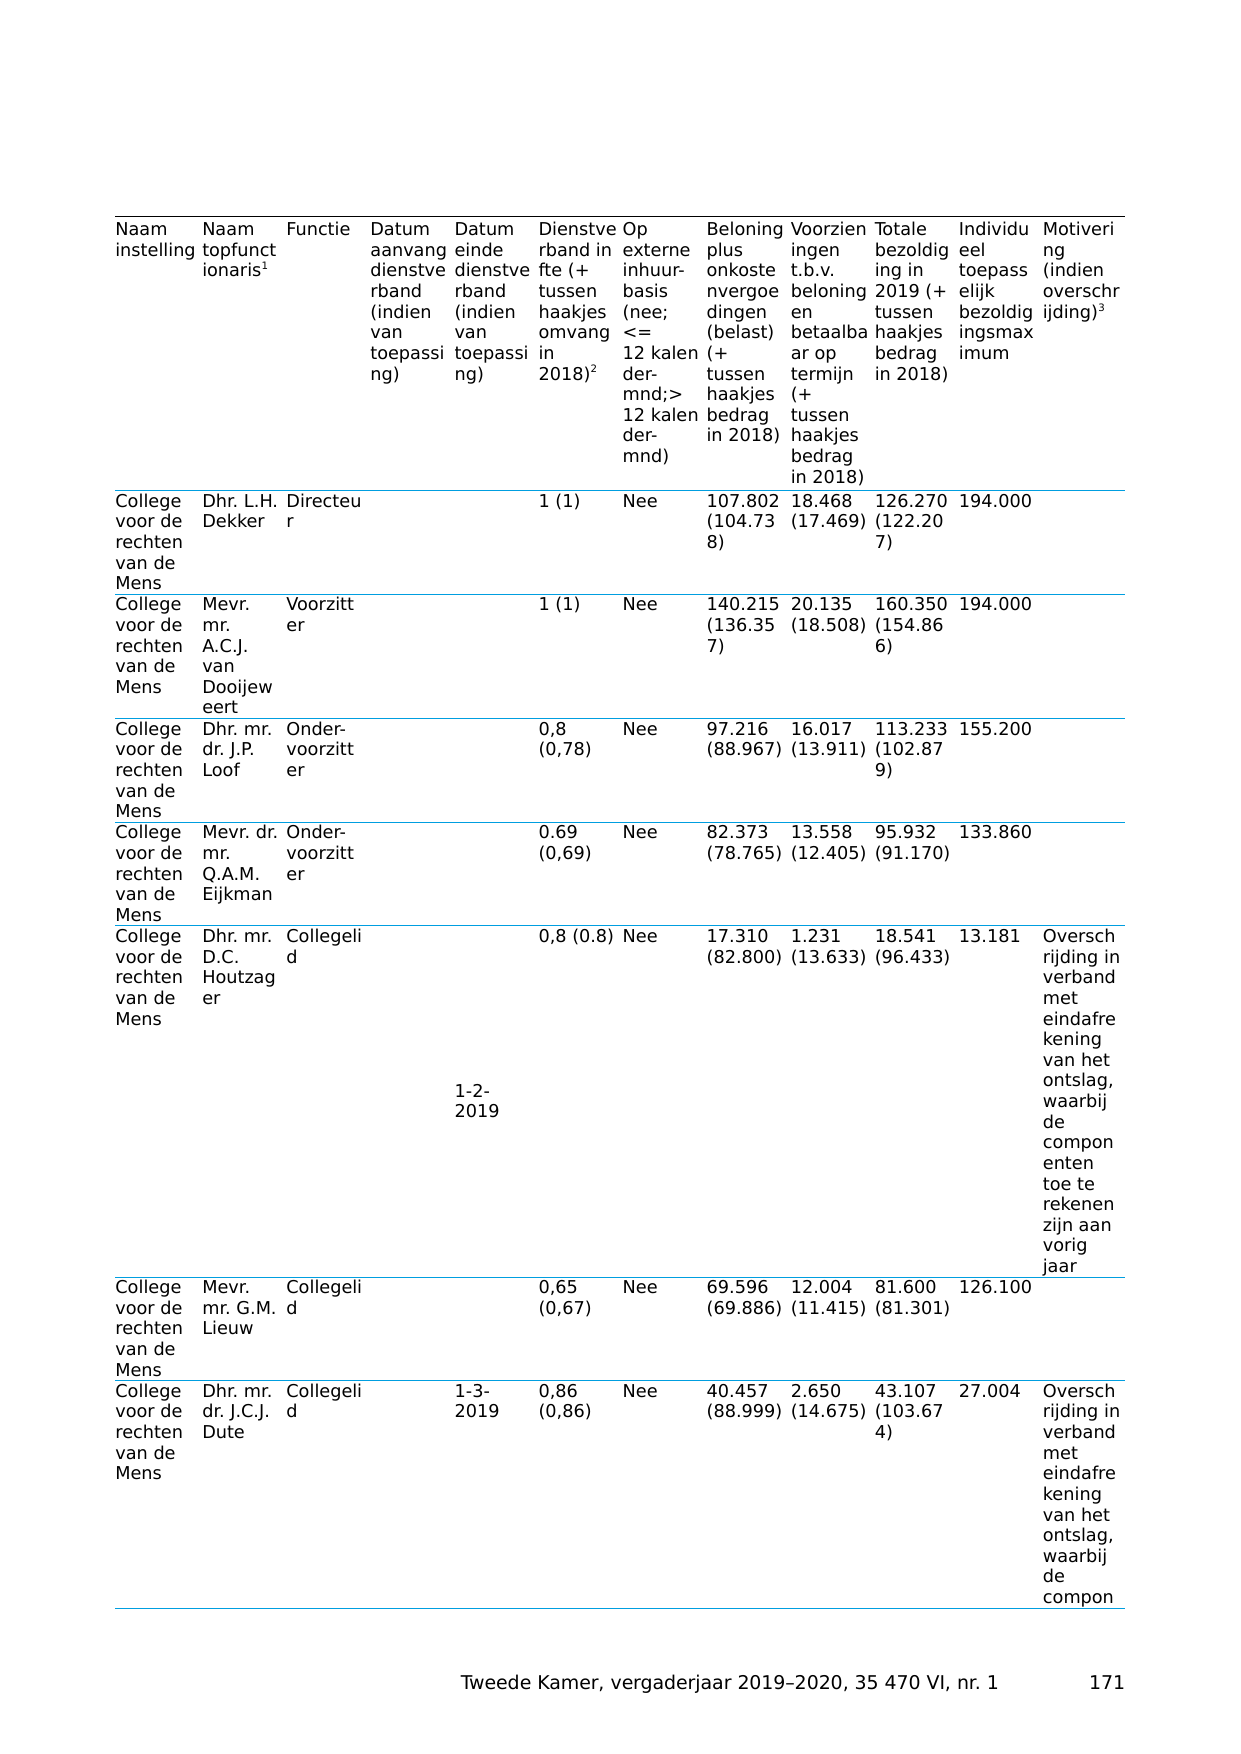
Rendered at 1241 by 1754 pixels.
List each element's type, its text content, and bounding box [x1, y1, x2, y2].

table_cell Collegelid [283, 1278, 367, 1380]
table_cell Nee [620, 595, 703, 718]
table_cell [451, 719, 535, 822]
table_cell Nee [620, 491, 703, 594]
table_cell 0,8 (0.8) [535, 926, 619, 1277]
table_cell 17.310 (82.800) [704, 926, 788, 1277]
table_cell Dhr. mr. dr. J.C.J. Dute [199, 1381, 283, 1608]
table_cell 1-2-2019 [451, 926, 535, 1277]
table_cell College voor de rechten van de Mens [115, 491, 199, 594]
table_cell [1040, 1278, 1125, 1380]
table_cell [451, 823, 535, 925]
table_cell 43.107 (103.674) [872, 1381, 956, 1608]
table_cell Collegelid [283, 926, 367, 1277]
table_cell [1040, 823, 1125, 925]
table_cell Nee [620, 823, 703, 925]
table_cell 1-3-2019 [451, 1381, 535, 1608]
table_cell 155.200 [956, 719, 1040, 822]
table_cell Beloning plus onkostenvergoedingen (belast) (+ tussen haakjes bedrag in 2018) [704, 217, 788, 490]
table_cell [367, 926, 451, 1277]
table_cell Naam topfunctionaris1 [199, 217, 283, 490]
table_cell Onder-voorzitter [283, 823, 367, 925]
table_cell [367, 1278, 451, 1380]
table_cell Overschrijding in verband met eindafrekening van het ontslag, waarbij de componenten toe te rekenen zijn aan vorig jaar [1040, 926, 1125, 1277]
table_cell Voorzieningen t.b.v. beloningen betaalbaar op termijn (+ tussen haakjes bedrag in 2018) [788, 217, 872, 490]
table_cell 126.270 (122.207) [872, 491, 956, 594]
table_cell 0.69 (0,69) [535, 823, 619, 925]
table_cell Dhr. L.H. Dekker [199, 491, 283, 594]
table_cell Functie [283, 217, 367, 490]
table_cell [1040, 719, 1125, 822]
table_cell [451, 491, 535, 594]
table_cell 40.457 (88.999) [704, 1381, 788, 1608]
table_cell [367, 823, 451, 925]
table_cell Directeur [283, 491, 367, 594]
table_cell 18.541 (96.433) [872, 926, 956, 1277]
table_cell 107.802 (104.738) [704, 491, 788, 594]
table_cell Individueel toepasselijk bezoldigingsmaximum [956, 217, 1040, 490]
table_cell Nee [620, 1381, 703, 1608]
table_cell [451, 595, 535, 718]
table_cell Datum einde dienstverband (indien van toepassing) [451, 217, 535, 490]
table_cell Nee [620, 1278, 703, 1380]
table_cell College voor de rechten van de Mens [115, 823, 199, 925]
table_cell Overschrijding in verband met eindafrekening van het ontslag, waarbij de compon [1040, 1381, 1125, 1608]
table_cell Motivering (indien overschrijding)3 [1040, 217, 1125, 490]
table_cell College voor de rechten van de Mens [115, 595, 199, 718]
table_cell Voorzitter [283, 595, 367, 718]
table_cell 13.181 [956, 926, 1040, 1277]
table_cell 27.004 [956, 1381, 1040, 1608]
table_cell College voor de rechten van de Mens [115, 1278, 199, 1380]
table_cell College voor de rechten van de Mens [115, 719, 199, 822]
table_cell Mevr. mr. G.M. Lieuw [199, 1278, 283, 1380]
table_cell Collegelid [283, 1381, 367, 1608]
table_cell 0,65 (0,67) [535, 1278, 619, 1380]
table_cell Mevr. mr. A.C.J. van Dooijeweert [199, 595, 283, 718]
table_cell Dienstverband in fte (+ tussen haakjes omvang in 2018)2 [535, 217, 619, 490]
table_cell 126.100 [956, 1278, 1040, 1380]
table_cell 1 (1) [535, 595, 619, 718]
table_cell [367, 491, 451, 594]
table_cell Nee [620, 926, 703, 1277]
table_cell Op externe inhuur-basis (nee; <= 12 kalender-mnd;> 12 kalender-mnd) [620, 217, 703, 490]
table_cell Totale bezoldiging in 2019 (+ tussen haakjes bedrag in 2018) [872, 217, 956, 490]
table_cell 1.231 (13.633) [788, 926, 872, 1277]
table_cell 113.233 (102.879) [872, 719, 956, 822]
table_cell [1040, 491, 1125, 594]
table_cell Dhr. mr. dr. J.P. Loof [199, 719, 283, 822]
table_cell 160.350 (154.866) [872, 595, 956, 718]
table_cell College voor de rechten van de Mens [115, 1381, 199, 1608]
table_cell Mevr. dr. mr. Q.A.M. Eijkman [199, 823, 283, 925]
table_cell 20.135 (18.508) [788, 595, 872, 718]
table_cell Dhr. mr. D.C. Houtzager [199, 926, 283, 1277]
table_cell 12.004 (11.415) [788, 1278, 872, 1380]
table_cell 140.215 (136.357) [704, 595, 788, 718]
table_cell [1040, 595, 1125, 718]
table_header Tabel 132 Bezoldiging topfunctionarissen [115, 191, 1125, 216]
table_cell 18.468 (17.469) [788, 491, 872, 594]
table_cell 133.860 [956, 823, 1040, 925]
table_cell 81.600 (81.301) [872, 1278, 956, 1380]
table_cell 13.558 (12.405) [788, 823, 872, 925]
table_cell 97.216 (88.967) [704, 719, 788, 822]
table_cell 0,86 (0,86) [535, 1381, 619, 1608]
table_cell 194.000 [956, 491, 1040, 594]
table_cell 82.373 (78.765) [704, 823, 788, 925]
table_cell 95.932 (91.170) [872, 823, 956, 925]
table_cell 0,8 (0,78) [535, 719, 619, 822]
table_cell [367, 719, 451, 822]
table_cell [367, 1381, 451, 1608]
table_cell [451, 1278, 535, 1380]
table_cell Datum aanvang dienstverband (indien van toepassing) [367, 217, 451, 490]
table_cell Onder-voorzitter [283, 719, 367, 822]
table_cell [367, 595, 451, 718]
table_cell 1 (1) [535, 491, 619, 594]
table_cell 2.650 (14.675) [788, 1381, 872, 1608]
table_cell College voor de rechten van de Mens [115, 926, 199, 1277]
table_cell Nee [620, 719, 703, 822]
table_cell 194.000 [956, 595, 1040, 718]
table_cell Naam instelling [115, 217, 199, 490]
table_cell 69.596 (69.886) [704, 1278, 788, 1380]
table_cell 16.017 (13.911) [788, 719, 872, 822]
